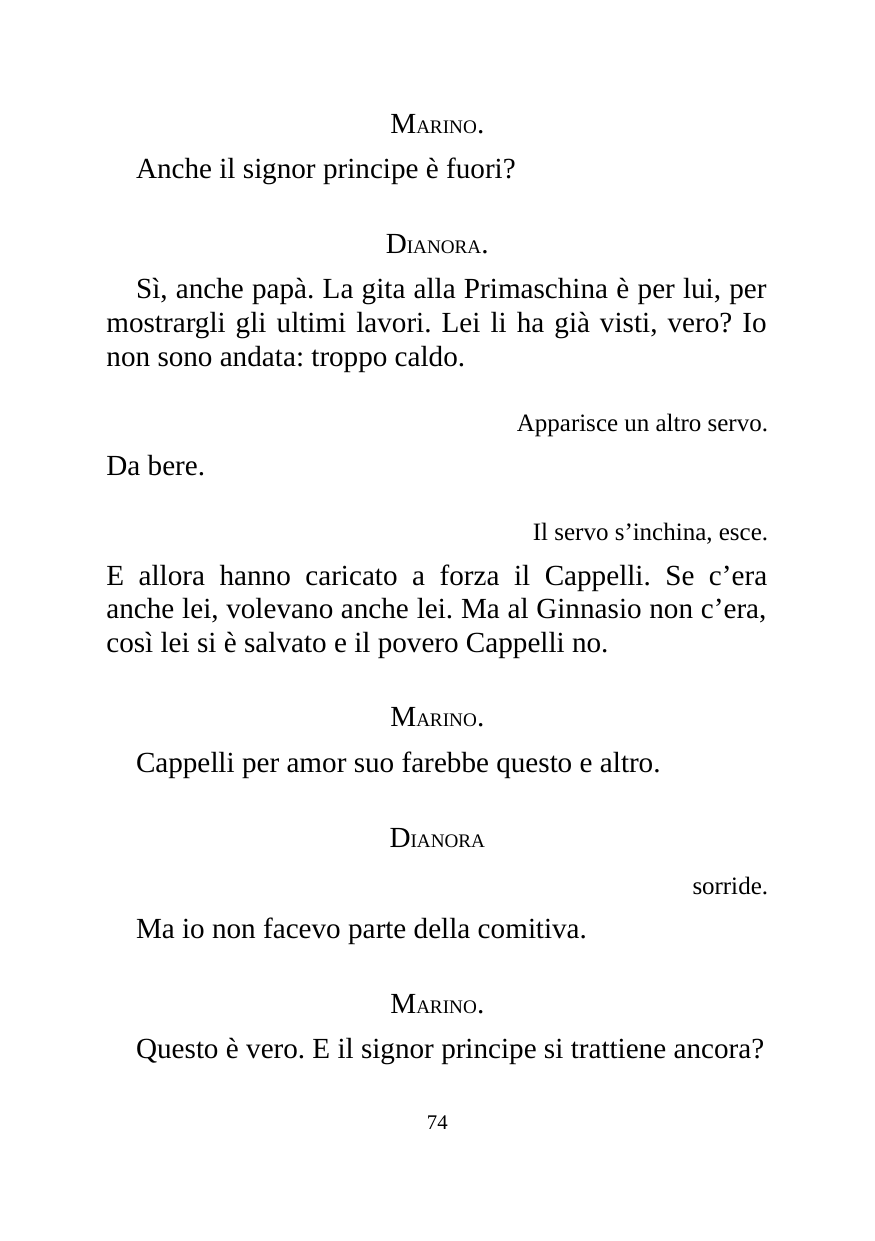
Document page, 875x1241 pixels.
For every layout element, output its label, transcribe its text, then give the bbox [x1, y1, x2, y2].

text E allora hanno caricato a forza il Cappelli. Se c’era anche lei, volevano anche lei. Ma al Ginnasio non c’era, così lei si è salvato e il povero Cappelli no. [106, 558, 768, 658]
text sorride. [106, 871, 768, 900]
text Dianora. [106, 226, 768, 260]
text Marino. [106, 699, 768, 733]
text Questo è vero. E il signor principe si trattiene ancora? [106, 1032, 768, 1065]
text Anche il signor principe è fuori? [106, 152, 768, 185]
text Da bere. [106, 448, 768, 482]
text Sì, anche papà. La gita alla Primaschina è per lui, per mostrargli gli ultimi lavori. Lei li ha già visti, vero? Io non sono andata: troppo caldo. [106, 272, 768, 372]
text Marino. [106, 106, 768, 140]
text Ma io non facevo parte della comitiva. [106, 911, 768, 945]
text Cappelli per amor suo farebbe questo e altro. [106, 745, 768, 778]
text Dianora [106, 820, 768, 853]
text Il servo s’inchina, esce. [106, 517, 768, 546]
text Apparisce un altro servo. [106, 408, 768, 436]
text Marino. [106, 986, 768, 1020]
